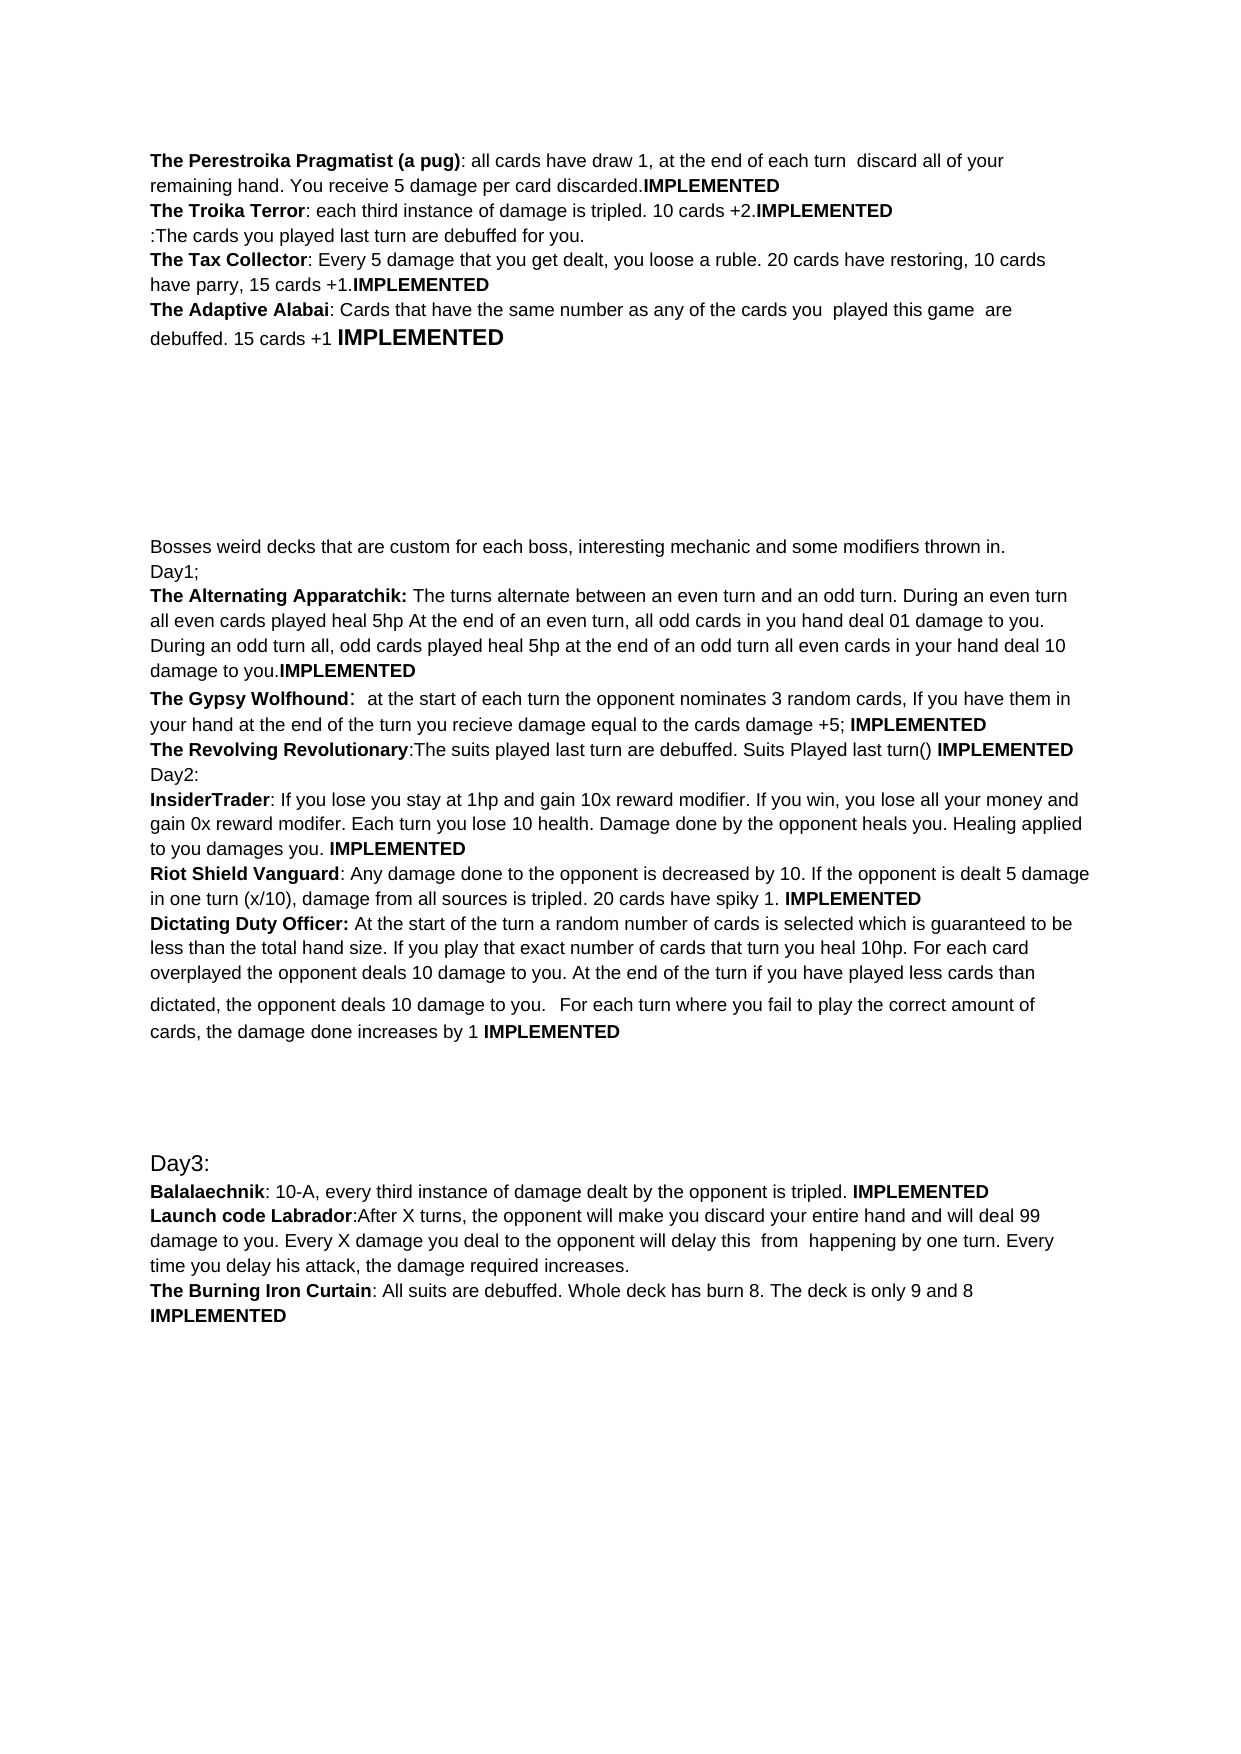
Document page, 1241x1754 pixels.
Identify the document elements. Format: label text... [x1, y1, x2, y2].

text :The cards you played last turn are debuffed for you. [150, 224, 1090, 246]
text The Alternating Apparatchik: The turns alternate between an even turn and an odd turn. During an even turn all even cards played heal 5hp At the end of an even turn, all odd cards in you hand deal 01 damage to you. During an odd turn all, odd cards played heal 5hp at the end of an odd turn all even cards in your hand deal 10 damage to you.IMPLEMENTED [150, 585, 1090, 681]
text Day2: [150, 763, 1090, 785]
text Day1; [150, 560, 1090, 582]
text The Adaptive Alabai: Cards that have the same number as any of the cards you played this game are debuffed. 15 cards +1 IMPLEMENTED [150, 299, 1090, 351]
text The Burning Iron Curtain: All suits are debuffed. Whole deck has burn 8. The deck is only 9 and 8 IMPLEMENTED [150, 1279, 1090, 1326]
text Launch code Labrador:After X turns, the opponent will make you discard your entire hand and will deal 99 damage to you. Every X damage you deal to the opponent will delay this from happening by one turn. Every time you delay his attack, the damage required increases. [150, 1205, 1090, 1276]
text Day3: [150, 1150, 1090, 1177]
text Balalaechnik: 10-A, every third instance of damage dealt by the opponent is tripled. IMPLEMENTED [150, 1180, 1090, 1202]
text The Troika Terror: each third instance of damage is tripled. 10 cards +2.IMPLEMENTED [150, 199, 1090, 221]
text InsiderTrader: If you lose you stay at 1hp and gain 10x reward modifier. If you win, you lose all your money and gain 0x reward modifer. Each turn you lose 10 health. Damage done by the opponent heals you. Healing applied to you damages you. IMPLEMENTED [150, 788, 1090, 859]
text The Revolving Revolutionary:The suits played last turn are debuffed. Suits Played last turn() IMPLEMENTED [150, 739, 1090, 760]
text The Tax Collector: Every 5 damage that you get dealt, you loose a ruble. 20 cards have restoring, 10 cards have parry, 15 cards +1.IMPLEMENTED [150, 249, 1090, 296]
text Riot Shield Vanguard: Any damage done to the opponent is decreased by 10. If the opponent is dealt 5 damage in one turn (x/10), damage from all sources is tripled. 20 cards have spiky 1. IMPLEMENTED [150, 863, 1090, 909]
text The Gypsy Wolfhound: at the start of each turn the opponent nominates 3 random cards, If you have them in your hand at the end of the turn you recieve damage equal to the cards damage +5; IMPLEMENTED [150, 684, 1090, 736]
text Bosses weird decks that are custom for each boss, interesting mechanic and some modifiers thrown in. [150, 536, 1090, 557]
text Dictating Duty Officer: At the start of the turn a random number of cards is selected which is guaranteed to be less than the total hand size. If you play that exact number of cards that turn you heal 10hp. For each card overplayed the opponent deals 10 damage to you. At the end of the turn if you have played less cards than dictated, the opponent deals 10 damage to you. For each turn where you fail to play the correct amount of cards, the damage done increases by 1 IMPLEMENTED [150, 912, 1090, 1042]
text The Perestroika Pragmatist (a pug): all cards have draw 1, at the end of each turn discard all of your remaining hand. You receive 5 damage per card discarded.IMPLEMENTED [150, 150, 1090, 196]
